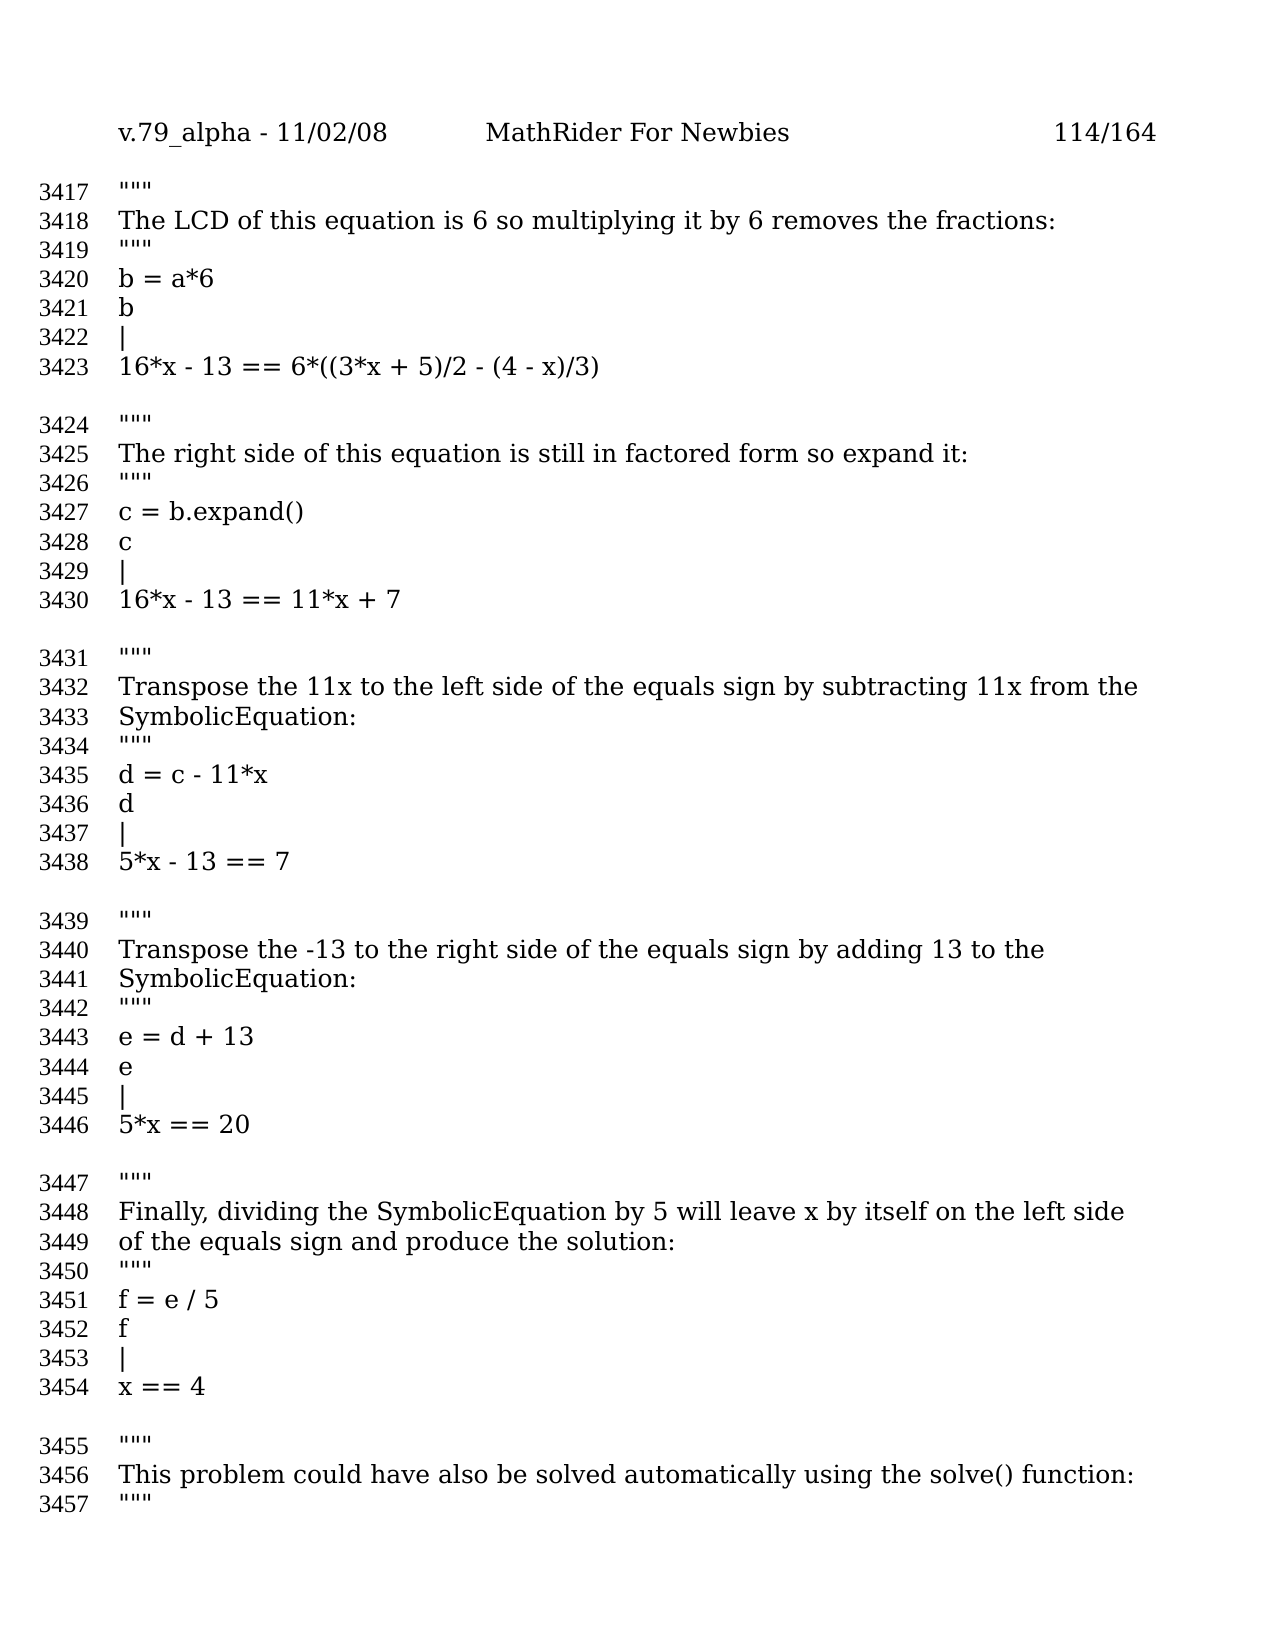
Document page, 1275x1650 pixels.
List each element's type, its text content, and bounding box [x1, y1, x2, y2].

text | [118, 818, 1157, 848]
text """ [118, 410, 1157, 439]
text """ [118, 1431, 1157, 1460]
text 16*x - 13 == 6*((3*x + 5)/2 - (4 - x)/3) [118, 352, 1157, 381]
text c = b.expand() [118, 498, 1157, 527]
text """ [118, 1256, 1157, 1285]
text The right side of this equation is still in factored form so expand it: [118, 439, 1157, 468]
text 5*x == 20 [118, 1110, 1157, 1139]
text x == 4 [118, 1373, 1157, 1402]
text b [118, 293, 1157, 323]
text e [118, 1052, 1157, 1081]
text 5*x - 13 == 7 [118, 848, 1157, 877]
text """ [118, 235, 1157, 264]
text b = a*6 [118, 264, 1157, 293]
text Transpose the -13 to the right side of the equals sign by adding 13 to the SymbolicEquation: [118, 935, 1157, 993]
text """ [118, 1168, 1157, 1198]
text 16*x - 13 == 11*x + 7 [118, 585, 1157, 614]
text f = e / 5 [118, 1285, 1157, 1314]
text """ [118, 906, 1157, 935]
text e = d + 13 [118, 1023, 1157, 1052]
text This problem could have also be solved automatically using the solve() function: [118, 1460, 1157, 1489]
text c [118, 527, 1157, 556]
text d [118, 789, 1157, 818]
text Transpose the 11x to the left side of the equals sign by subtracting 11x from the SymbolicEquation: [118, 673, 1157, 731]
text | [118, 1343, 1157, 1373]
text """ [118, 1489, 1157, 1518]
text """ [118, 177, 1157, 206]
text """ [118, 643, 1157, 673]
text f [118, 1314, 1157, 1343]
text """ [118, 731, 1157, 760]
text Finally, dividing the SymbolicEquation by 5 will leave x by itself on the left side of the equals sign and produce the solution: [118, 1198, 1157, 1256]
text | [118, 323, 1157, 352]
text """ [118, 468, 1157, 498]
text The LCD of this equation is 6 so multiplying it by 6 removes the fractions: [118, 206, 1157, 235]
text d = c - 11*x [118, 760, 1157, 789]
text """ [118, 993, 1157, 1023]
text | [118, 1081, 1157, 1110]
text | [118, 556, 1157, 585]
